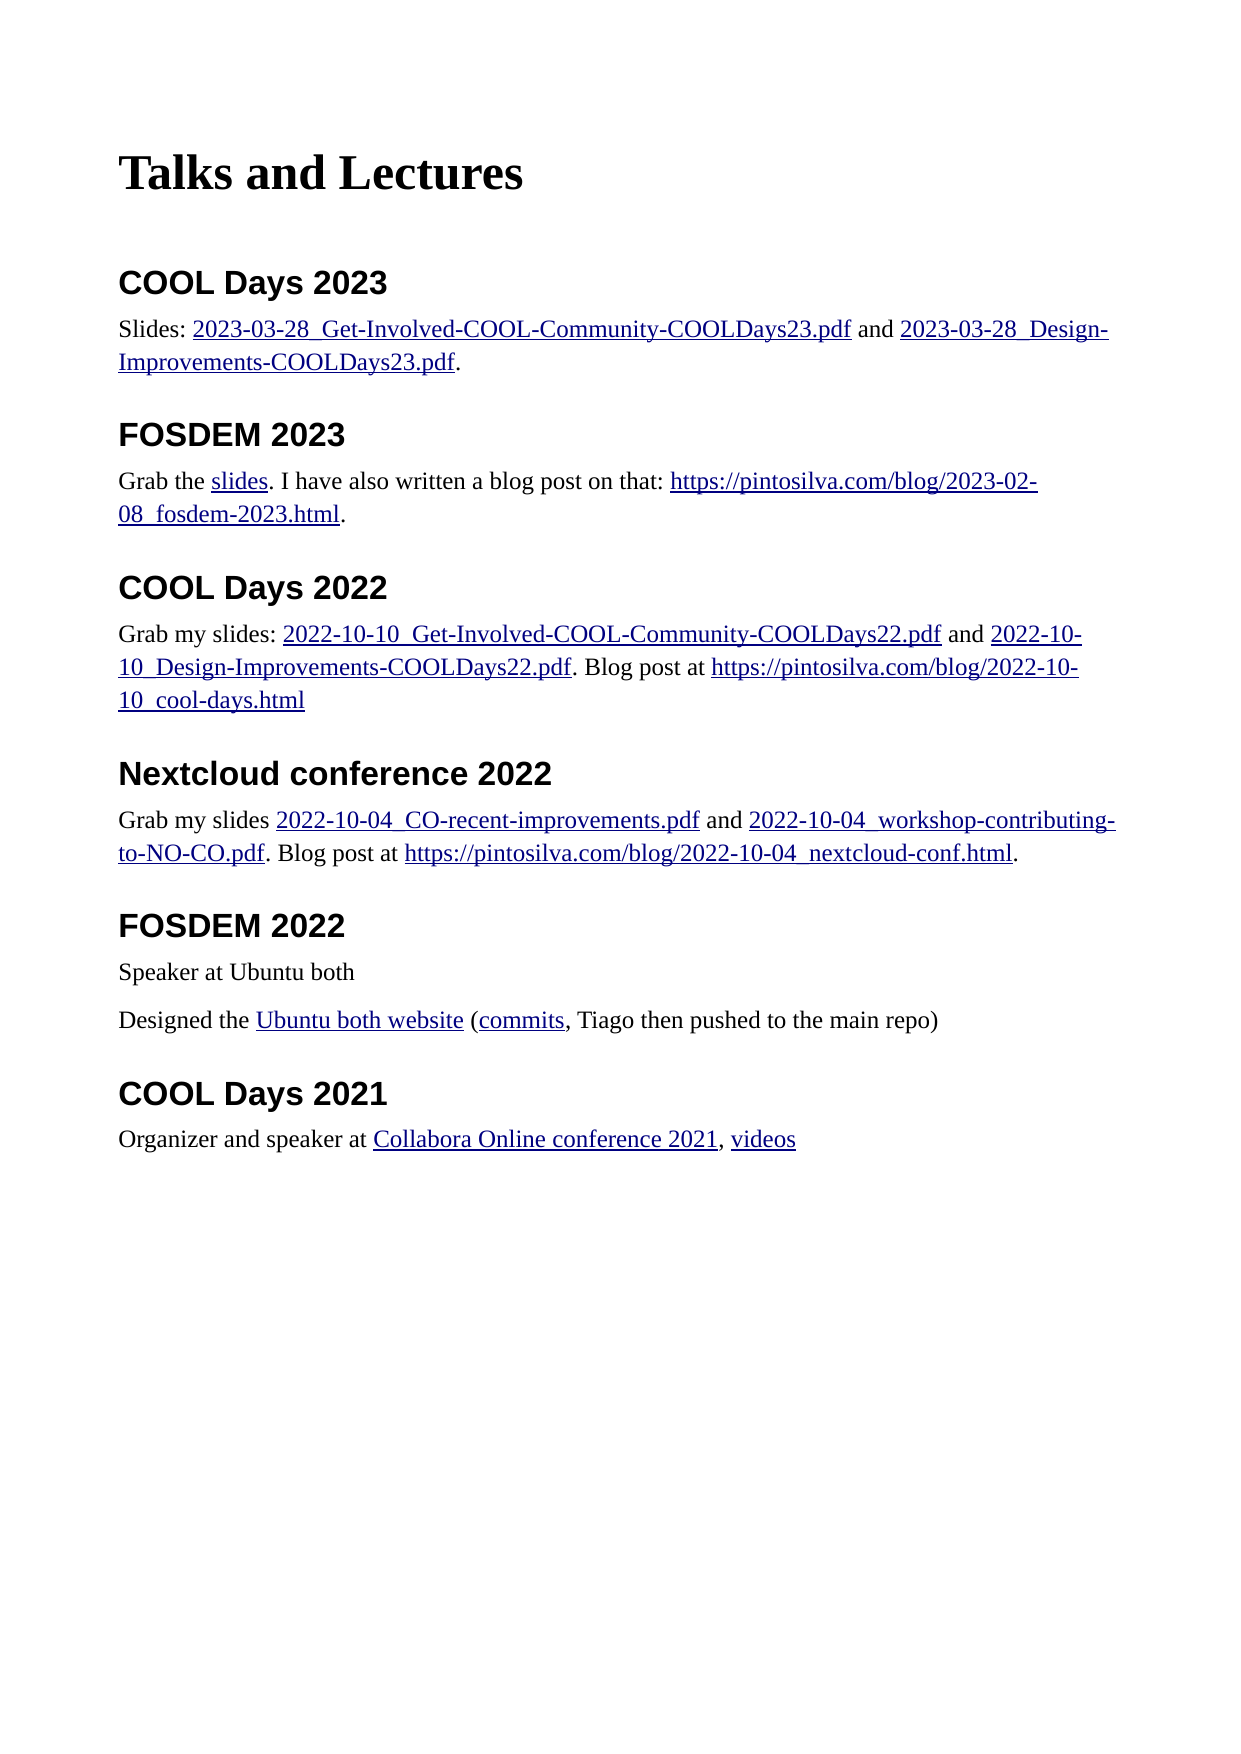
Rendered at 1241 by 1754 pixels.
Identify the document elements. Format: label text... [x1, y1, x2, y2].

text Organizer and speaker at Collabora Online conference 2021, videos [118, 1124, 1122, 1153]
text Grab my slides 2022-10-04_CO-recent-improvements.pdf and 2022-10-04_workshop-contributing-to-NO-CO.pdf. Blog post at https://pintosilva.com/blog/2022-10-04_nextcloud-conf.html. [118, 805, 1122, 866]
subtitle Nextcloud conference 2022 [118, 753, 1122, 792]
text Grab the slides. I have also written a blog post on that: https://pintosilva.com/blog/2023-02-08_fosdem-2023.html. [118, 466, 1122, 528]
subtitle Talks and Lectures [118, 143, 1122, 201]
subtitle COOL Days 2022 [118, 568, 1122, 607]
subtitle COOL Days 2021 [118, 1073, 1122, 1112]
text Grab my slides: 2022-10-10_Get-Involved-COOL-Community-COOLDays22.pdf and 2022-10-10_Design-Improvements-COOLDays22.pdf. Blog post at https://pintosilva.com/blog/2022-10-10_cool-days.html [118, 619, 1122, 714]
text Speaker at Ubuntu both [118, 957, 1122, 986]
subtitle FOSDEM 2022 [118, 906, 1122, 945]
text Slides: 2023-03-28_Get-Involved-COOL-Community-COOLDays23.pdf and 2023-03-28_Design-Improvements-COOLDays23.pdf. [118, 314, 1122, 376]
subtitle FOSDEM 2023 [118, 415, 1122, 454]
subtitle COOL Days 2023 [118, 263, 1122, 301]
text Designed the Ubuntu both website (commits, Tiago then pushed to the main repo) [118, 1005, 1122, 1034]
